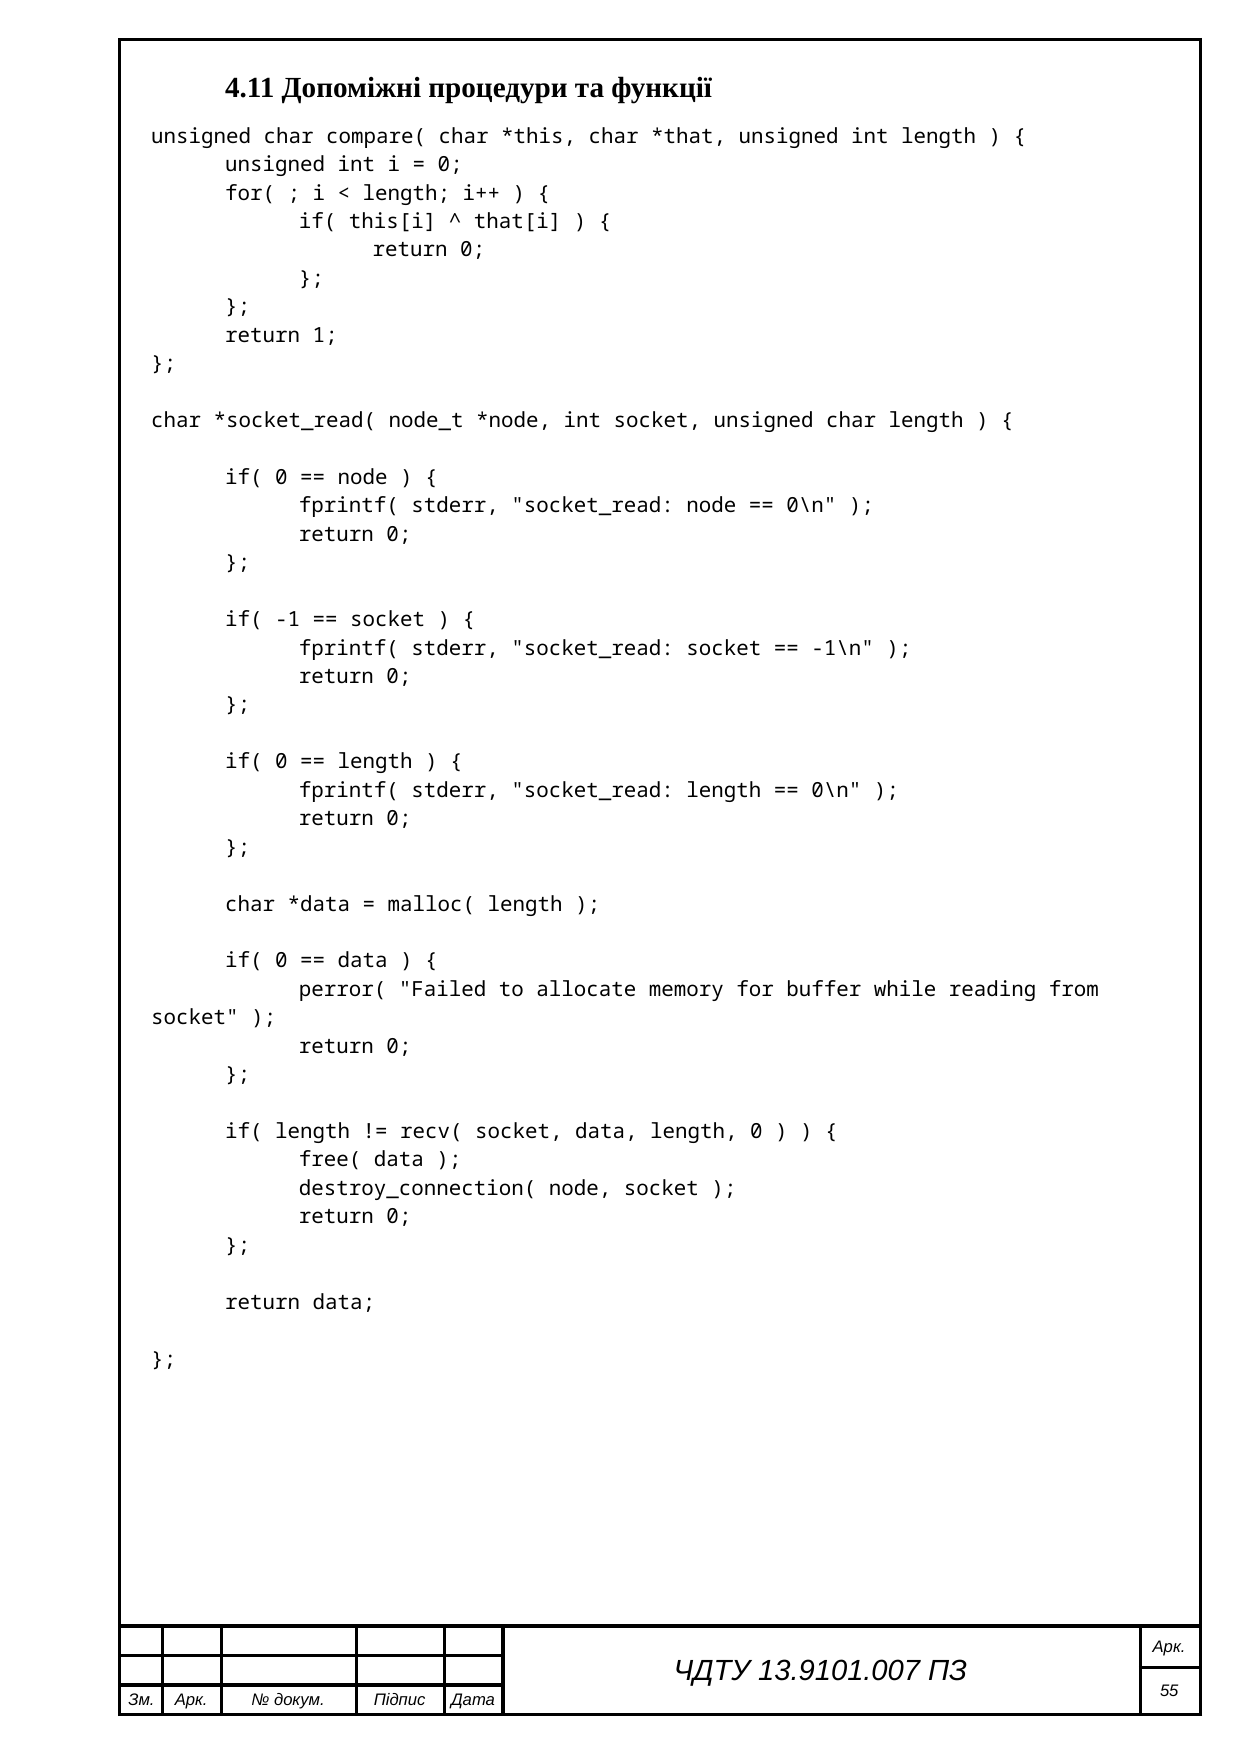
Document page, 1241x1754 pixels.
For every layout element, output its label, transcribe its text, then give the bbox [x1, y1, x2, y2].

text if( 0 == node ) { [151, 462, 1170, 491]
text if( 0 == data ) { [151, 946, 1170, 974]
text perror( "Failed to allocate memory for buffer while reading from socket" ); [151, 974, 1170, 1031]
text fprintf( stderr, "socket_read: node == 0\n" ); [151, 491, 1170, 519]
text return 0; [151, 1201, 1170, 1230]
text fprintf( stderr, "socket_read: socket == -1\n" ); [151, 633, 1170, 661]
text 4.11 Допоміжні процедури та функції [151, 71, 1170, 104]
text return 0; [151, 1031, 1170, 1059]
text return 1; [151, 320, 1170, 348]
text }; [151, 291, 1170, 320]
text }; [151, 1344, 1170, 1372]
text return data; [151, 1287, 1170, 1315]
text }; [151, 263, 1170, 291]
text if( 0 == length ) { [151, 746, 1170, 775]
text if( this[i] ^ that[i] ) { [151, 206, 1170, 234]
text }; [151, 348, 1170, 377]
text free( data ); [151, 1144, 1170, 1173]
text for( ; i < length; i++ ) { [151, 178, 1170, 206]
text if( length != recv( socket, data, length, 0 ) ) { [151, 1116, 1170, 1144]
text }; [151, 832, 1170, 860]
text fprintf( stderr, "socket_read: length == 0\n" ); [151, 775, 1170, 803]
text unsigned int i = 0; [151, 149, 1170, 178]
text return 0; [151, 234, 1170, 263]
text return 0; [151, 661, 1170, 689]
text }; [151, 1230, 1170, 1258]
text return 0; [151, 519, 1170, 547]
text unsigned char compare( char *this, char *that, unsigned int length ) { [151, 121, 1170, 149]
text if( -1 == socket ) { [151, 604, 1170, 633]
text char *data = malloc( length ); [151, 889, 1170, 917]
text }; [151, 689, 1170, 718]
text }; [151, 547, 1170, 576]
text }; [151, 1059, 1170, 1088]
text char *socket_read( node_t *node, int socket, unsigned char length ) { [151, 405, 1170, 434]
text destroy_connection( node, socket ); [151, 1173, 1170, 1201]
text return 0; [151, 803, 1170, 832]
